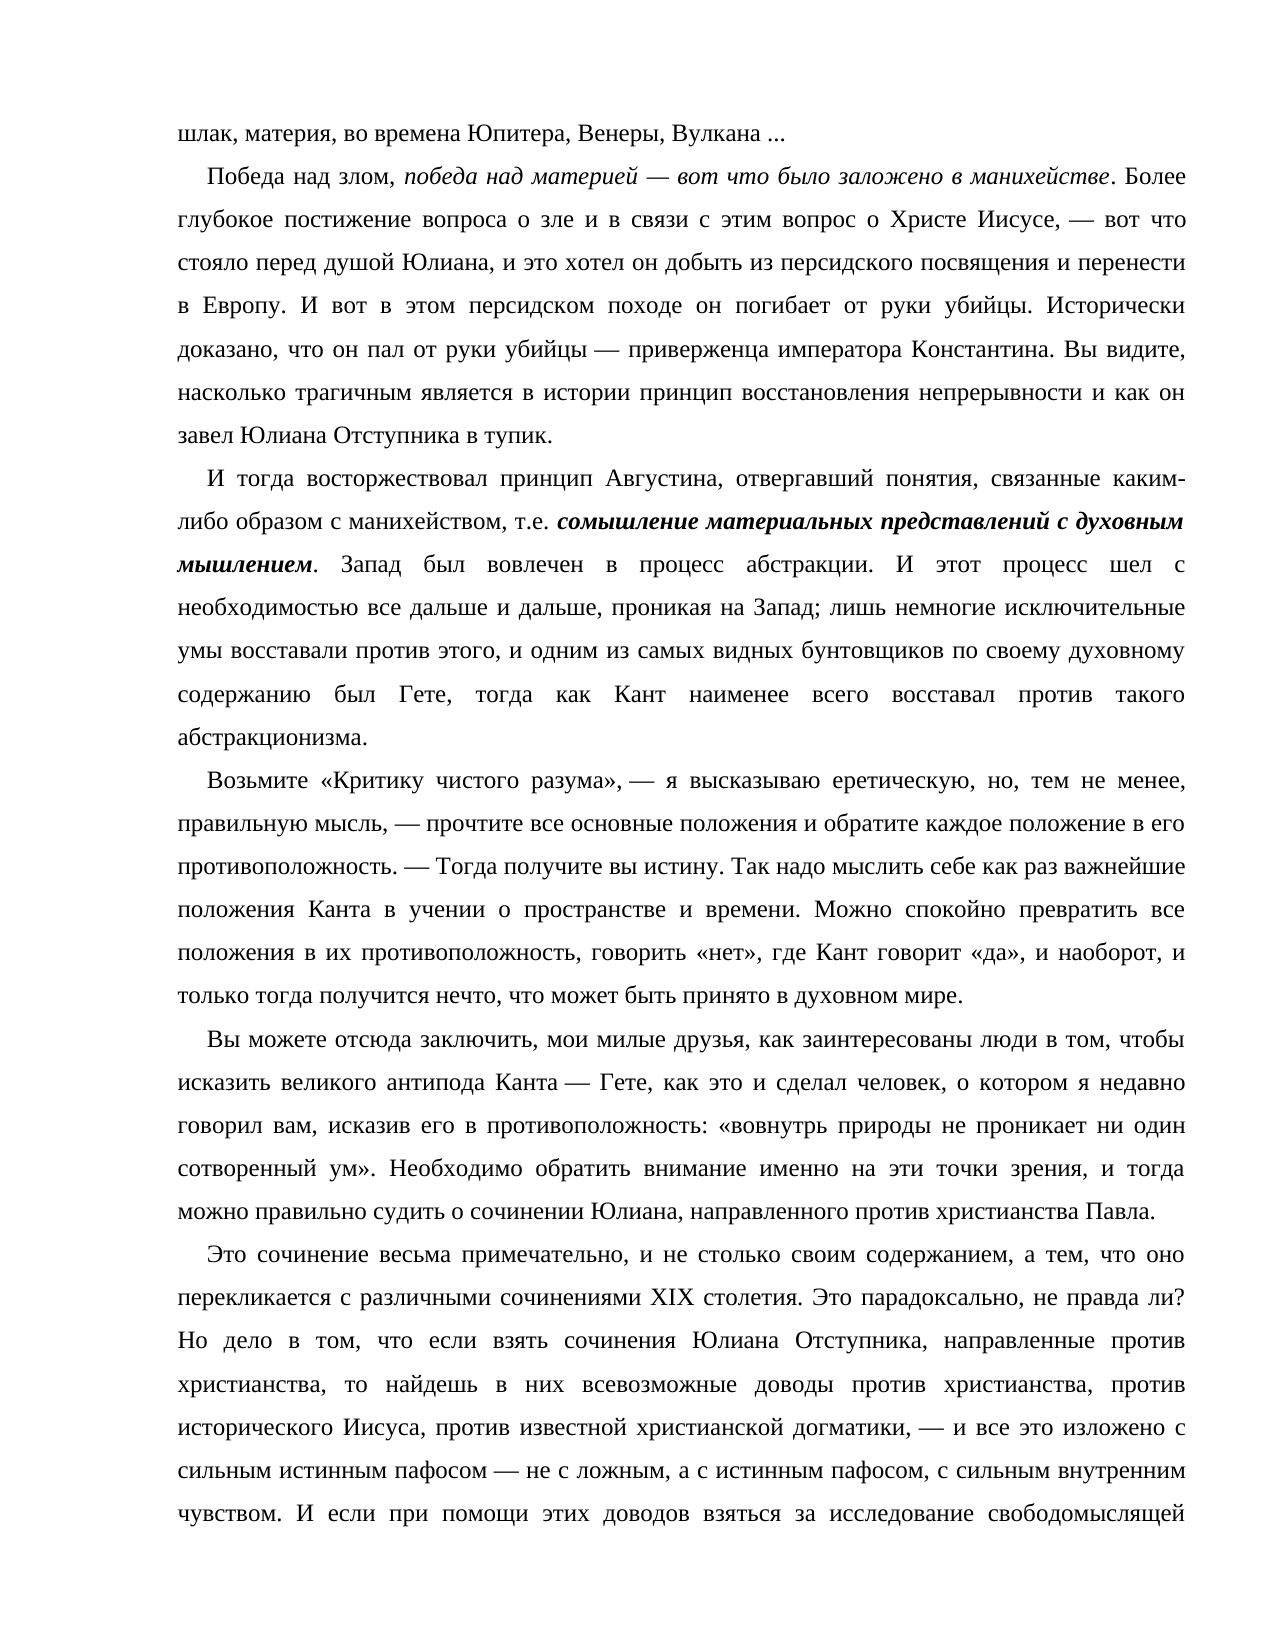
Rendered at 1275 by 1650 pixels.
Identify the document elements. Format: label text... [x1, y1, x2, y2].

text шлак, материя, во времена Юпитера, Венеры, Вулкана ... [177, 118, 1186, 147]
text Это сочинение весьма примечательно, и не столько своим содержанием, а тем, что оно перекликается с различными сочинениями XIX столетия. Это парадоксально, не правда ли? Но дело в том, что если взять сочинения Юлиана Отступника, направленные против христианства, то найдешь в них всевозможные доводы против христианства, против исторического Иисуса, против известной христианской догматики, — и все это изложено с сильным истинным пафосом — не с ложным, а с истинным пафосом, с сильным внутренним чувством. И если при помощи этих доводов взяться за исследование свободомыслящей [177, 1239, 1186, 1527]
text Возьмите «Критику чистого разума», — я высказываю еретическую, но, тем не менее, правильную мысль, — прочтите все основные положения и обратите каждое положение в его противоположность. — Тогда получите вы истину. Так надо мыслить себе как раз важнейшие положения Канта в учении о пространстве и времени. Можно спокойно превратить все положения в их противоположность, говорить «нет», где Кант говорит «да», и наоборот, и только тогда получится нечто, что может быть принято в духовном мире. [177, 765, 1186, 1009]
text Вы можете отсюда заключить, мои милые друзья, как заинтересованы люди в том, чтобы исказить великого антипода Канта — Гете, как это и сделал человек, о котором я недавно говорил вам, исказив его в противоположность: «вовнутрь природы не проникает ни один сотворенный ум». Необходимо обратить внимание именно на эти точки зрения, и тогда можно правильно судить о сочинении Юлиана, направленного против христианства Павла. [177, 1024, 1186, 1225]
text И тогда восторжествовал принцип Августина, отвергавший понятия, связанные каким-либо образом с манихейством, т.е. сомышление материальных представлений с духовным мышлением. Запад был вовлечен в процесс абстракции. И этот процесс шел с необходимостью все дальше и дальше, проникая на Запад; лишь немногие исключительные умы восставали против этого, и одним из самых видных бунтовщиков по своему духовному содержанию был Гете, тогда как Кант наименее всего восставал против такого абстракционизма. [177, 463, 1186, 751]
text Победа над злом, победа над материей — вот что было заложено в манихействе. Более глубокое постижение вопроса о зле и в связи с этим вопрос о Христе Иисусе, — вот что стояло перед душой Юлиана, и это хотел он добыть из персидского посвящения и перенести в Европу. И вот в этом персидском походе он погибает от руки убийцы. Исторически доказано, что он пал от руки убийцы — приверженца императора Константина. Вы видите, насколько трагичным является в истории принцип восстановления непрерывности и как он завел Юлиана Отступника в тупик. [177, 161, 1186, 449]
